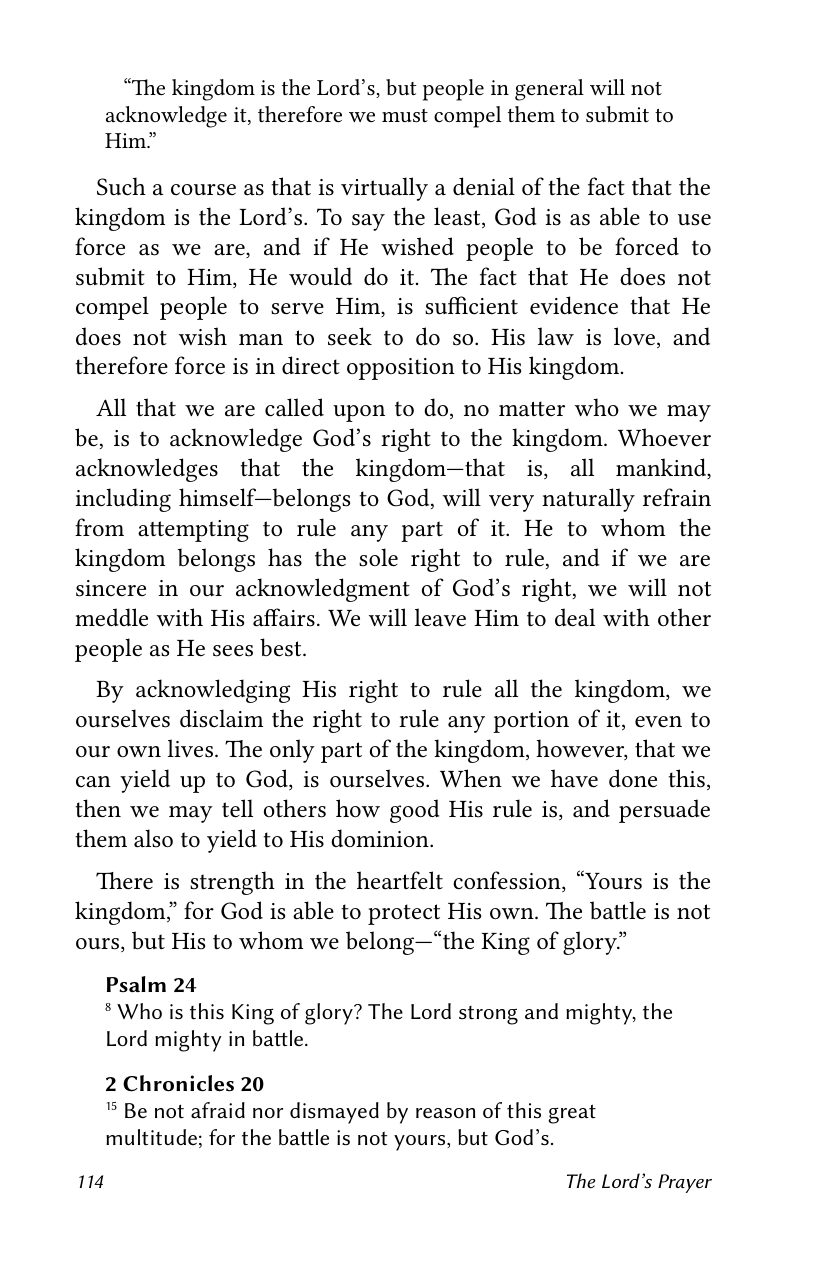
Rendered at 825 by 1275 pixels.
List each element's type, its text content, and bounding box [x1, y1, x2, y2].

text Such a course as that is virtually a denial of the fact that the kingdom is the Lord’s. To say the least, God is as able to use force as we are, and if He wished people to be forced to submit to Him, He would do it. The fact that He does not compel people to serve Him, is sufficient evidence that He does not wish man to seek to do so. His law is love, and therefore force is in direct opposition to His kingdom. [75, 173, 712, 381]
text By acknowledging His right to rule all the kingdom, we ourselves disclaim the right to rule any portion of it, even to our own lives. The only part of the kingdom, however, that we can yield up to God, is ourselves. When we have done this, then we may tell others how good His rule is, and persuade them also to yield to His dominion. [75, 676, 712, 853]
text 2 Chronicles 20 [105, 1071, 712, 1097]
text Psalm 24 [105, 972, 712, 998]
text There is strength in the heartfelt confession, “Yours is the kingdom,” for God is able to protect His own. The battle is not ours, but His to whom we belong—“the King of glory.” [75, 867, 712, 955]
text “The kingdom is the Lord’s, but people in general will not acknowledge it, therefore we must compel them to submit to Him.” [105, 75, 682, 154]
text All that we are called upon to do, no matter who we may be, is to acknowledge God’s right to the kingdom. Whoever acknowledges that the kingdom—that is, all mankind, including himself—belongs to God, will very naturally refrain from attempting to rule any part of it. He to whom the kingdom belongs has the sole right to rule, and if we are sincere in our acknowledgment of God’s right, we will not meddle with His affairs. We will leave Him to deal with other people as He sees best. [75, 394, 712, 662]
text 15 Be not afraid nor dismayed by reason of this great multitude; for the battle is not yours, but God’s. [105, 1098, 682, 1151]
text 8 Who is this King of glory? The Lord strong and mighty, the Lord mighty in battle. [105, 999, 682, 1052]
